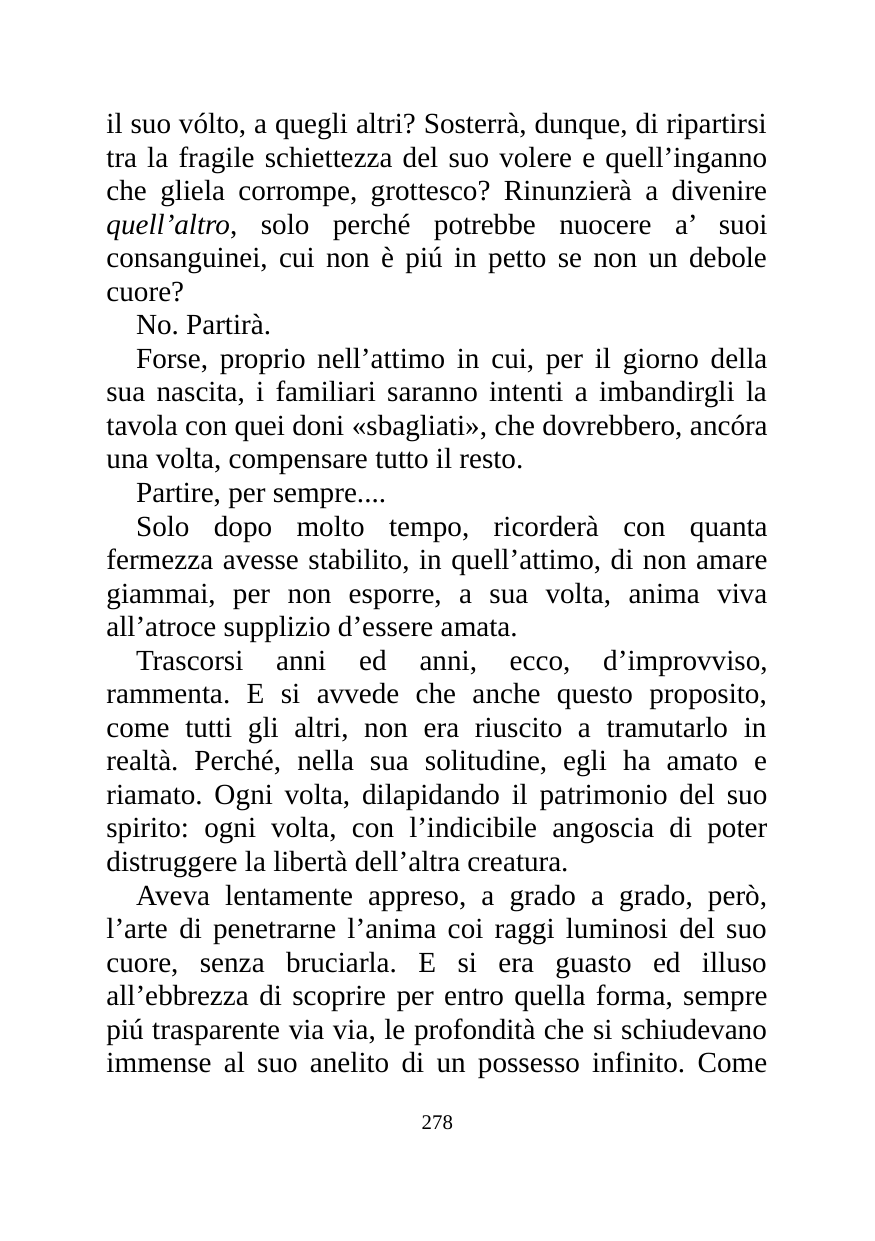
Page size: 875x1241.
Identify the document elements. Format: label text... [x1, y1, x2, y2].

text Partire, per sempre.... [106, 475, 768, 509]
text Trascorsi anni ed anni, ecco, d’improvviso, rammenta. E si avvede che anche questo proposito, come tutti gli altri, non era riuscito a tramutarlo in realtà. Perché, nella sua solitudine, egli ha amato e riamato. Ogni volta, dilapidando il patrimonio del suo spirito: ogni volta, con l’indicibile angoscia di poter distruggere la libertà dell’altra creatura. [106, 643, 768, 878]
text Forse, proprio nell’attimo in cui, per il giorno della sua nascita, i familiari saranno intenti a imbandirgli la tavola con quei doni «sbagliati», che dovrebbero, ancóra una volta, compensare tutto il resto. [106, 341, 768, 475]
text il suo vólto, a quegli altri? Sosterrà, dunque, di ripartirsi tra la fragile schiettezza del suo volere e quell’inganno che gliela corrompe, grottesco? Rinunzierà a divenire quell’altro, solo perché potrebbe nuocere a’ suoi consanguinei, cui non è piú in petto se non un debole cuore? [106, 106, 768, 307]
text Solo dopo molto tempo, ricorderà con quanta fermezza avesse stabilito, in quell’attimo, di non amare giammai, per non esporre, a sua volta, anima viva all’atroce supplizio d’essere amata. [106, 509, 768, 643]
text Aveva lentamente appreso, a grado a grado, però, l’arte di penetrarne l’anima coi raggi luminosi del suo cuore, senza bruciarla. E si era guasto ed illuso all’ebbrezza di scoprire per entro quella forma, sempre piú trasparente via via, le profondità che si schiudevano immense al suo anelito di un possesso infinito. Come [106, 878, 768, 1079]
text No. Partirà. [106, 307, 768, 341]
